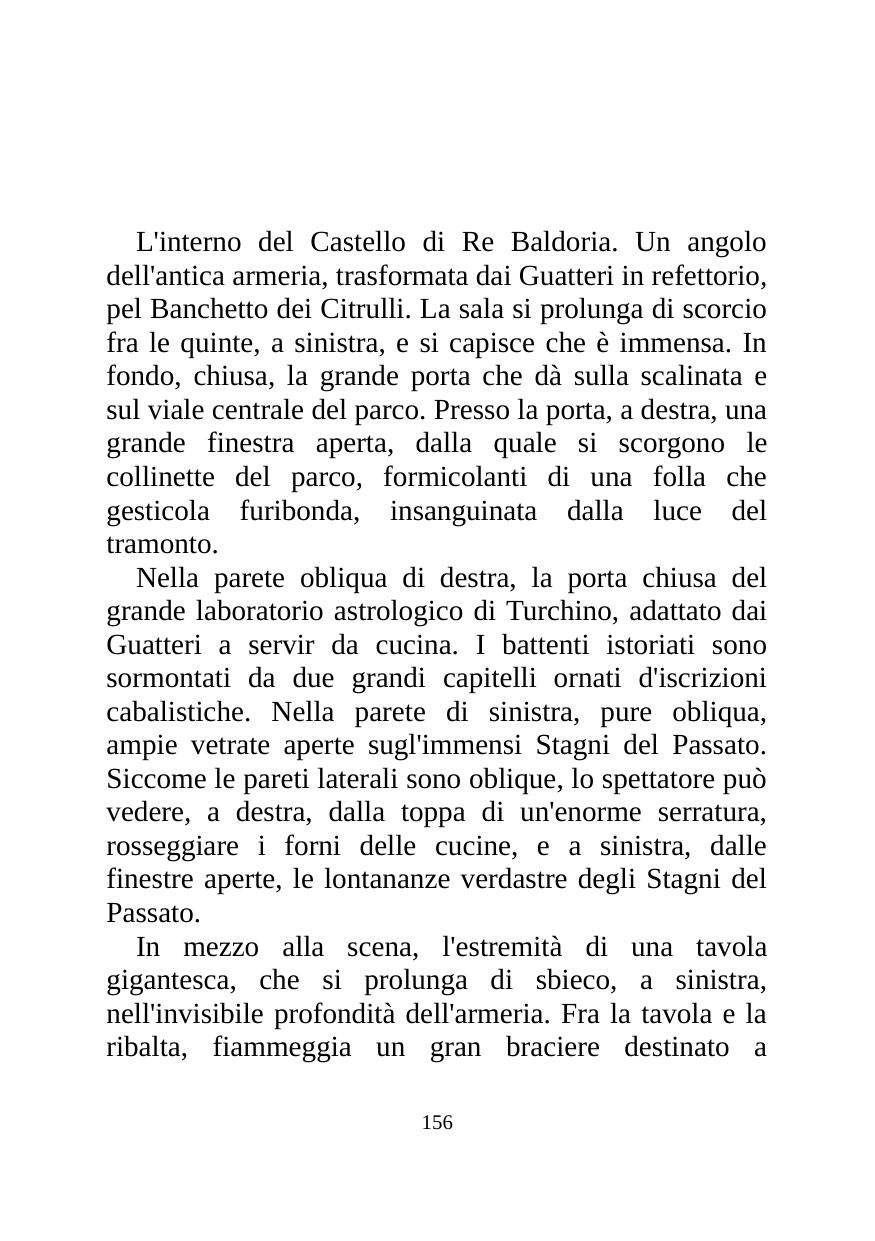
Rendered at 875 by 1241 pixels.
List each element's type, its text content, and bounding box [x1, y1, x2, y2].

text In mezzo alla scena, l'estremità di una tavola gigantesca, che si prolunga di sbieco, a sinistra, nell'invisibile profondità dell'armeria. Fra la tavola e la ribalta, fiammeggia un gran braciere destinato a [106, 929, 768, 1063]
text Nella parete obliqua di destra, la porta chiusa del grande laboratorio astrologico di Turchino, adattato dai Guatteri a servir da cucina. I battenti istoriati sono sormontati da due grandi capitelli ornati d'iscrizioni cabalistiche. Nella parete di sinistra, pure obliqua, ampie vetrate aperte sugl'immensi Stagni del Passato. Siccome le pareti laterali sono oblique, lo spettatore può vedere, a destra, dalla toppa di un'enorme serratura, rosseggiare i forni delle cucine, e a sinistra, dalle finestre aperte, le lontananze verdastre degli Stagni del Passato. [106, 560, 768, 929]
text L'interno del Castello di Re Baldoria. Un angolo dell'antica armeria, trasformata dai Guatteri in refettorio, pel Banchetto dei Citrulli. La sala si prolunga di scorcio fra le quinte, a sinistra, e si capisce che è immensa. In fondo, chiusa, la grande porta che dà sulla scalinata e sul viale centrale del parco. Presso la porta, a destra, una grande finestra aperta, dalla quale si scorgono le collinette del parco, formicolanti di una folla che gesticola furibonda, insanguinata dalla luce del tramonto. [106, 224, 768, 560]
